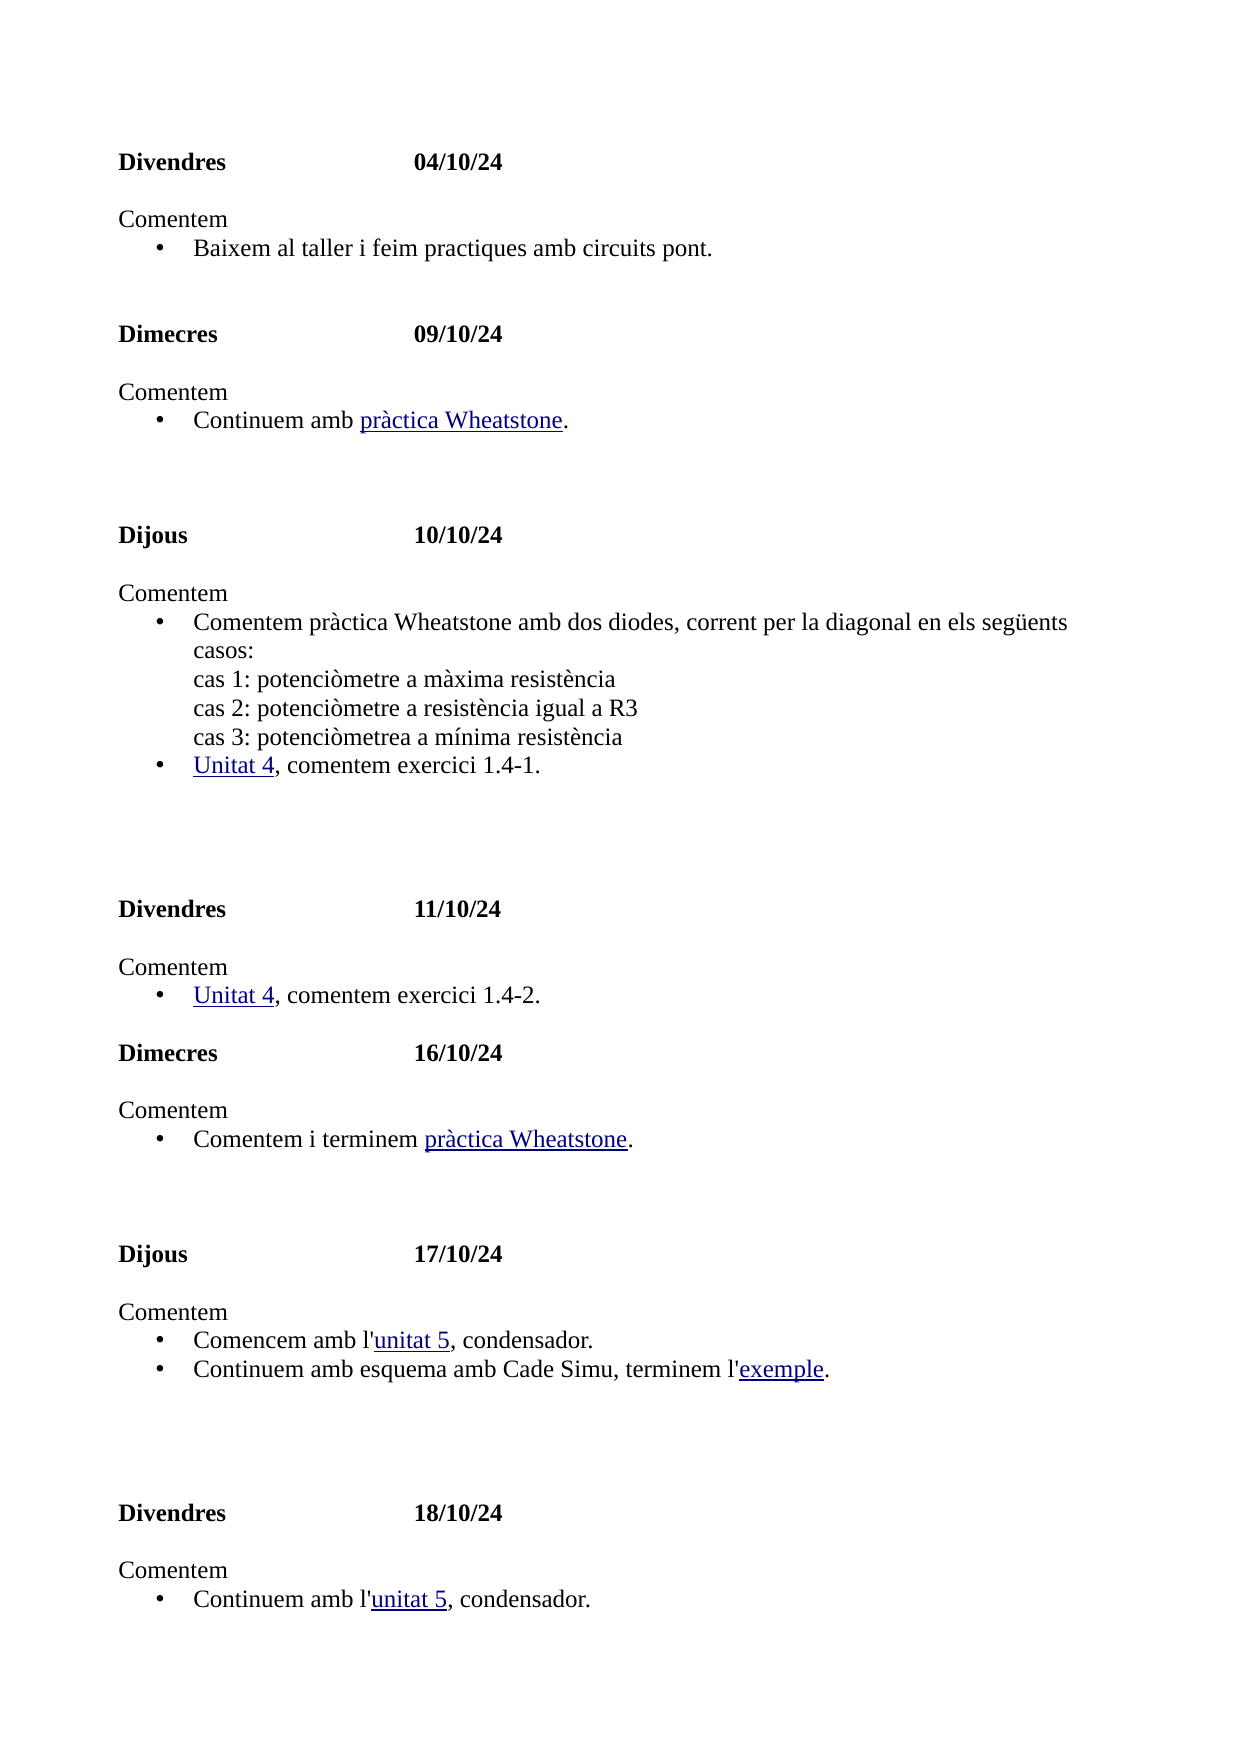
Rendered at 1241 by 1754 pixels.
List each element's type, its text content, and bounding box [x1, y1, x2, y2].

text Comentem [118, 1297, 1122, 1326]
text Comentem [118, 952, 1122, 981]
text Dimecres 16/10/24 [118, 1038, 1122, 1067]
list Continuem amb l'unitat 5, condensador. [156, 1584, 1122, 1613]
list Baixem al taller i feim practiques amb circuits pont. [156, 233, 1122, 262]
text Divendres 18/10/24 [118, 1498, 1122, 1527]
list cas 3: potenciòmetrea a mínima resistència [156, 722, 1122, 751]
list Comentem i terminem pràctica Wheatstone. [156, 1124, 1122, 1153]
list Comentem pràctica Wheatstone amb dos diodes, corrent per la diagonal en els següents casos: [156, 607, 1122, 664]
text Dijous 17/10/24 [118, 1239, 1122, 1268]
text Comentem [118, 377, 1122, 406]
list cas 2: potenciòmetre a resistència igual a R3 [156, 693, 1122, 722]
text Dijous 10/10/24 [118, 521, 1122, 549]
text Comentem [118, 204, 1122, 233]
text Divendres 04/10/24 [118, 147, 1122, 176]
list Comencem amb l'unitat 5, condensador. [156, 1326, 1122, 1354]
list Unitat 4, comentem exercici 1.4-1. [156, 751, 1122, 779]
list Continuem amb esquema amb Cade Simu, terminem l'exemple. [156, 1354, 1122, 1383]
text Comentem [118, 578, 1122, 607]
text Dimecres 09/10/24 [118, 319, 1122, 348]
text Comentem [118, 1096, 1122, 1124]
list cas 1: potenciòmetre a màxima resistència [156, 664, 1122, 693]
list Unitat 4, comentem exercici 1.4-2. [156, 981, 1122, 1009]
list Continuem amb pràctica Wheatstone. [156, 406, 1122, 434]
text Comentem [118, 1556, 1122, 1584]
text Divendres 11/10/24 [118, 894, 1122, 923]
